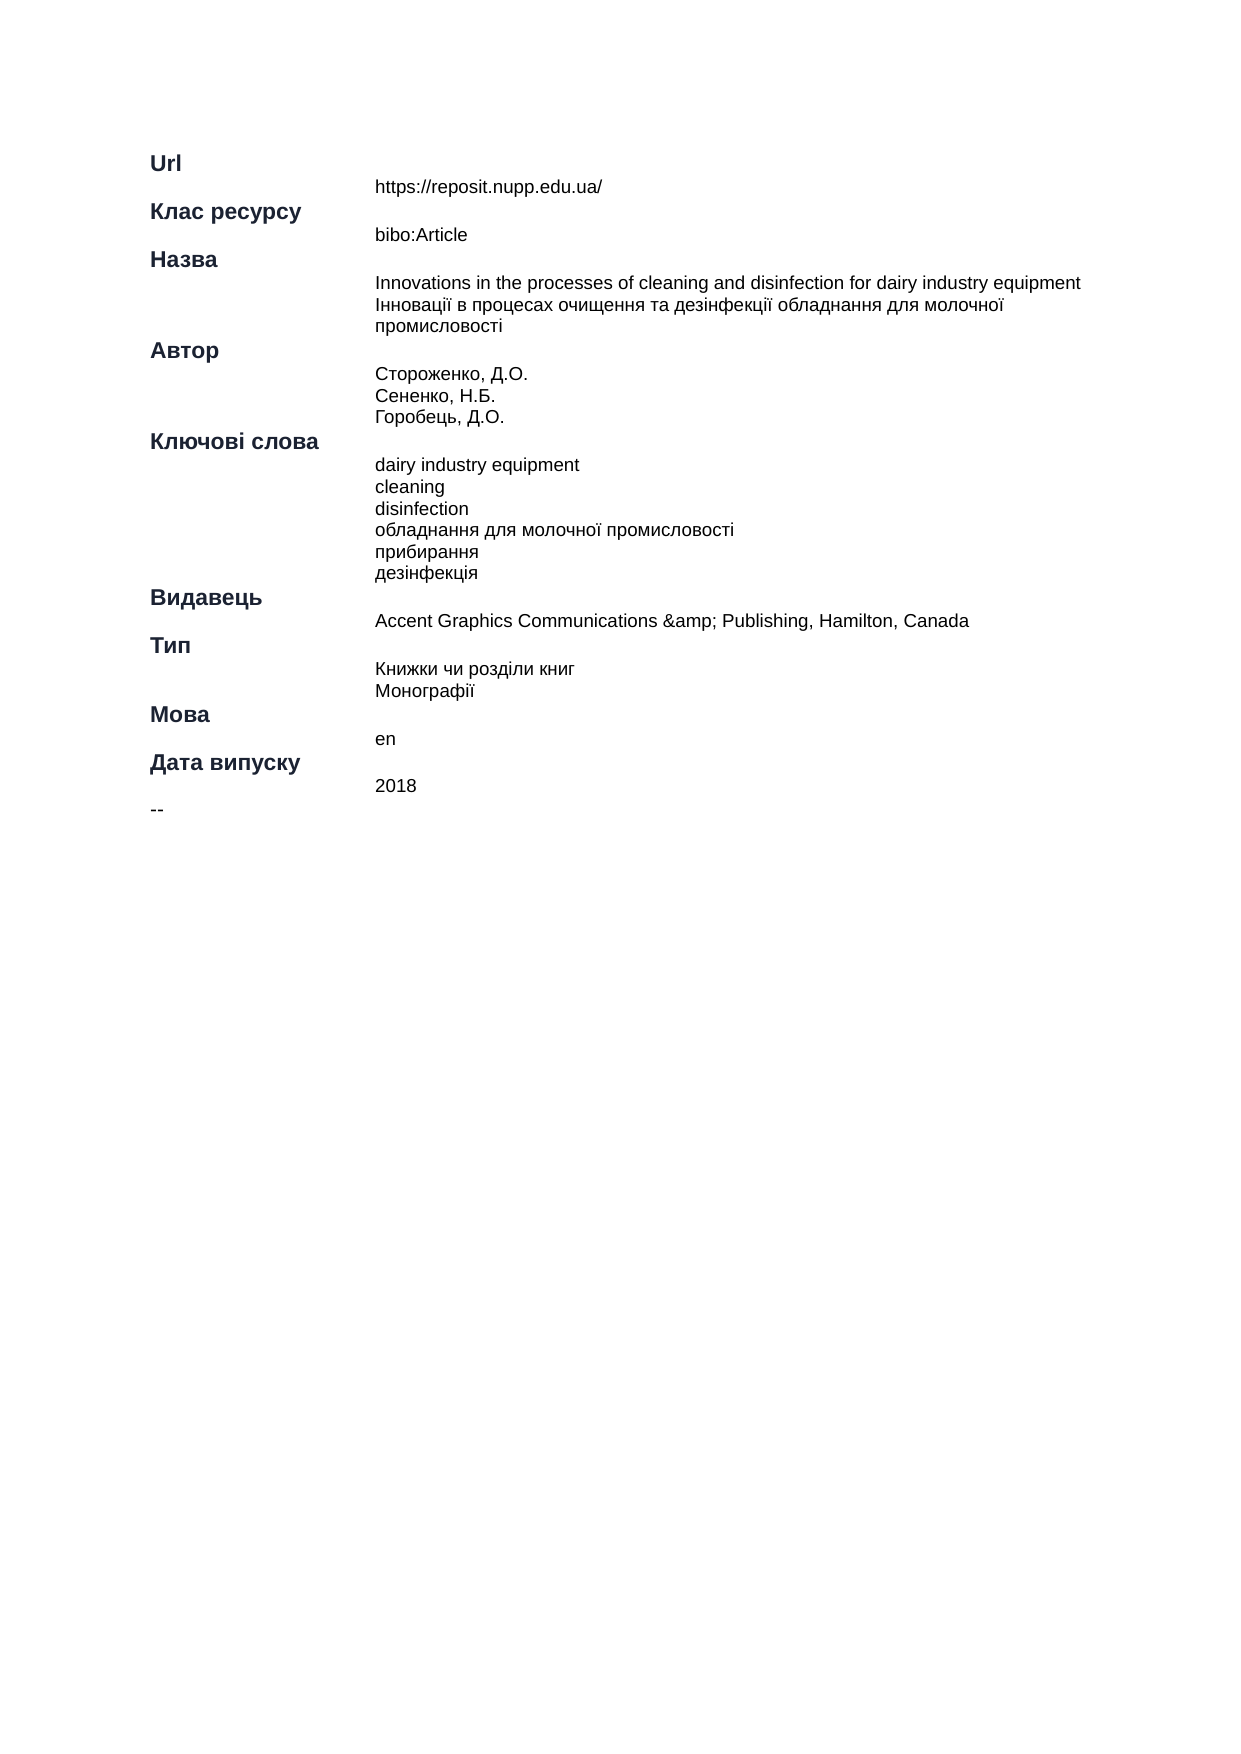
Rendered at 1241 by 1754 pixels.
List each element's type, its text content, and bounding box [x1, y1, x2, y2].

text Тип [150, 632, 1090, 658]
text disinfection [375, 497, 1090, 519]
text -- [150, 797, 1090, 821]
text Мова [150, 701, 1090, 727]
text https://reposit.nupp.edu.ua/ [375, 176, 1090, 198]
text Горобець, Д.О. [375, 406, 1090, 428]
text Видавець [150, 584, 1090, 610]
text Ключові слова [150, 428, 1090, 454]
text Дата випуску [150, 749, 1090, 775]
text Url [150, 150, 1090, 176]
text Монографії [375, 679, 1090, 701]
text dairy industry equipment [375, 454, 1090, 476]
text Назва [150, 246, 1090, 272]
text Стороженко, Д.О. [375, 363, 1090, 385]
text Innovations in the processes of cleaning and disinfection for dairy industry equipment [375, 272, 1090, 294]
text прибирання [375, 541, 1090, 562]
text дезінфекція [375, 562, 1090, 584]
text 2018 [375, 775, 1090, 797]
text bibo:Article [375, 224, 1090, 246]
text Клас ресурсу [150, 198, 1090, 224]
text en [375, 727, 1090, 749]
text cleaning [375, 476, 1090, 497]
text Accent Graphics Communications &amp; Publishing, Hamilton, Canada [375, 610, 1090, 632]
text Книжки чи розділи книг [375, 658, 1090, 679]
text Сененко, Н.Б. [375, 385, 1090, 406]
text Автор [150, 337, 1090, 363]
text обладнання для молочної промисловості [375, 519, 1090, 541]
text Інновації в процесах очищення та дезінфекції обладнання для молочної промисловості [375, 294, 1090, 337]
